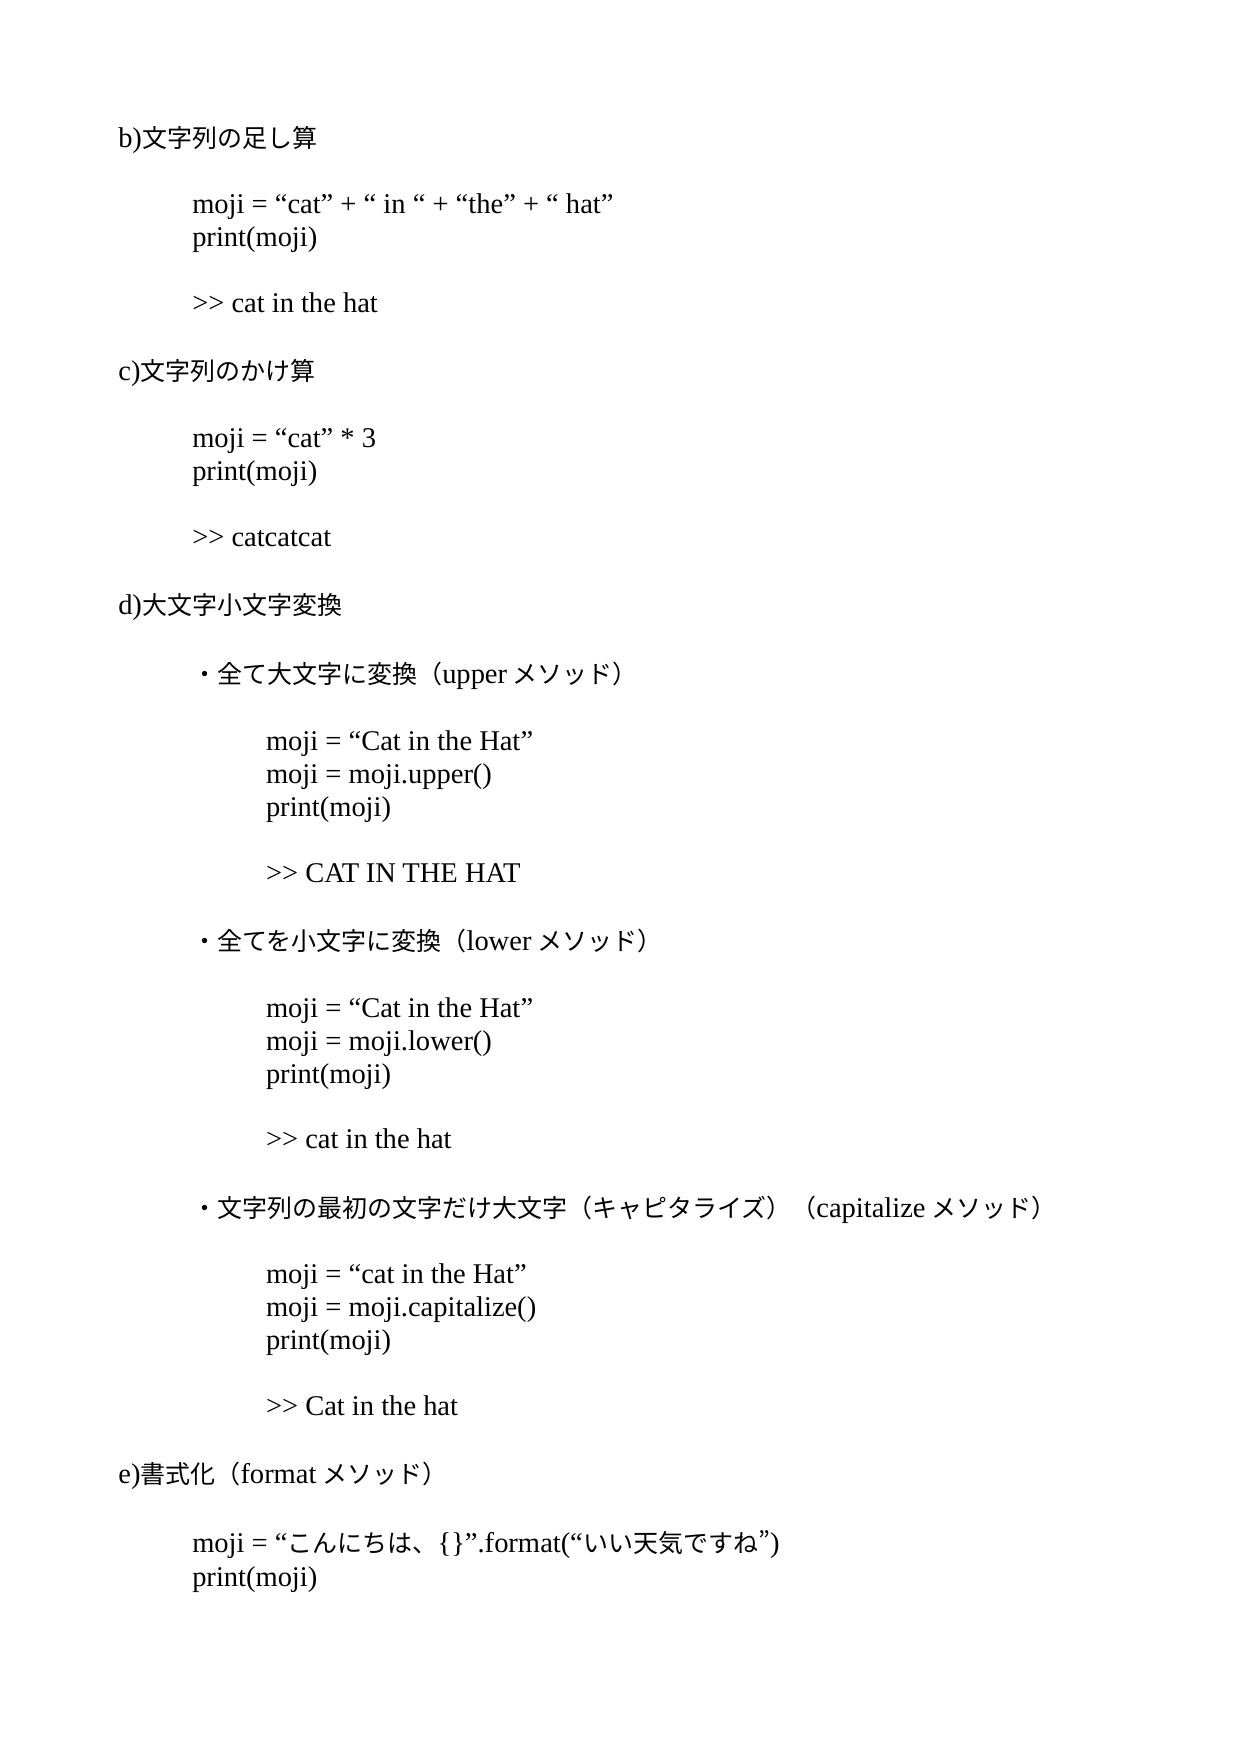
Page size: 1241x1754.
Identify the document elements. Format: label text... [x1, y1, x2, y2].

text moji = moji.capitalize() [118, 1290, 1122, 1323]
text print(moji) [118, 220, 1122, 253]
text >> catcatcat [118, 520, 1122, 553]
text ・全てを小文字に変換（lowerメソッド） [118, 921, 1122, 958]
text moji = “Cat in the Hat” [118, 724, 1122, 757]
text moji = “Cat in the Hat” [118, 991, 1122, 1023]
text >> Cat in the hat [118, 1389, 1122, 1422]
text print(moji) [118, 790, 1122, 823]
text print(moji) [118, 1056, 1122, 1089]
text ・文字列の最初の文字だけ大文字（キャピタライズ）（capitalizeメソッド） [118, 1188, 1122, 1224]
text print(moji) [118, 1560, 1122, 1593]
text moji = moji.upper() [118, 757, 1122, 790]
text moji = “cat” + “ in “ + “the” + “ hat” [118, 187, 1122, 220]
text moji = moji.lower() [118, 1023, 1122, 1056]
text >> CAT IN THE HAT [118, 856, 1122, 888]
text e)書式化（formatメソッド） [118, 1455, 1122, 1491]
text >> cat in the hat [118, 1122, 1122, 1155]
text moji = “cat” * 3 [118, 421, 1122, 454]
text d)大文字小文字変換 [118, 586, 1122, 622]
text print(moji) [118, 1323, 1122, 1356]
text b)文字列の足し算 [118, 118, 1122, 154]
text print(moji) [118, 454, 1122, 487]
text moji = “cat in the Hat” [118, 1257, 1122, 1290]
text moji = “こんにちは、{}”.format(“いい天気ですね”) [118, 1524, 1122, 1560]
text >> cat in the hat [118, 286, 1122, 319]
text ・全て大文字に変換（upperメソッド） [118, 655, 1122, 691]
text c)文字列のかけ算 [118, 352, 1122, 388]
